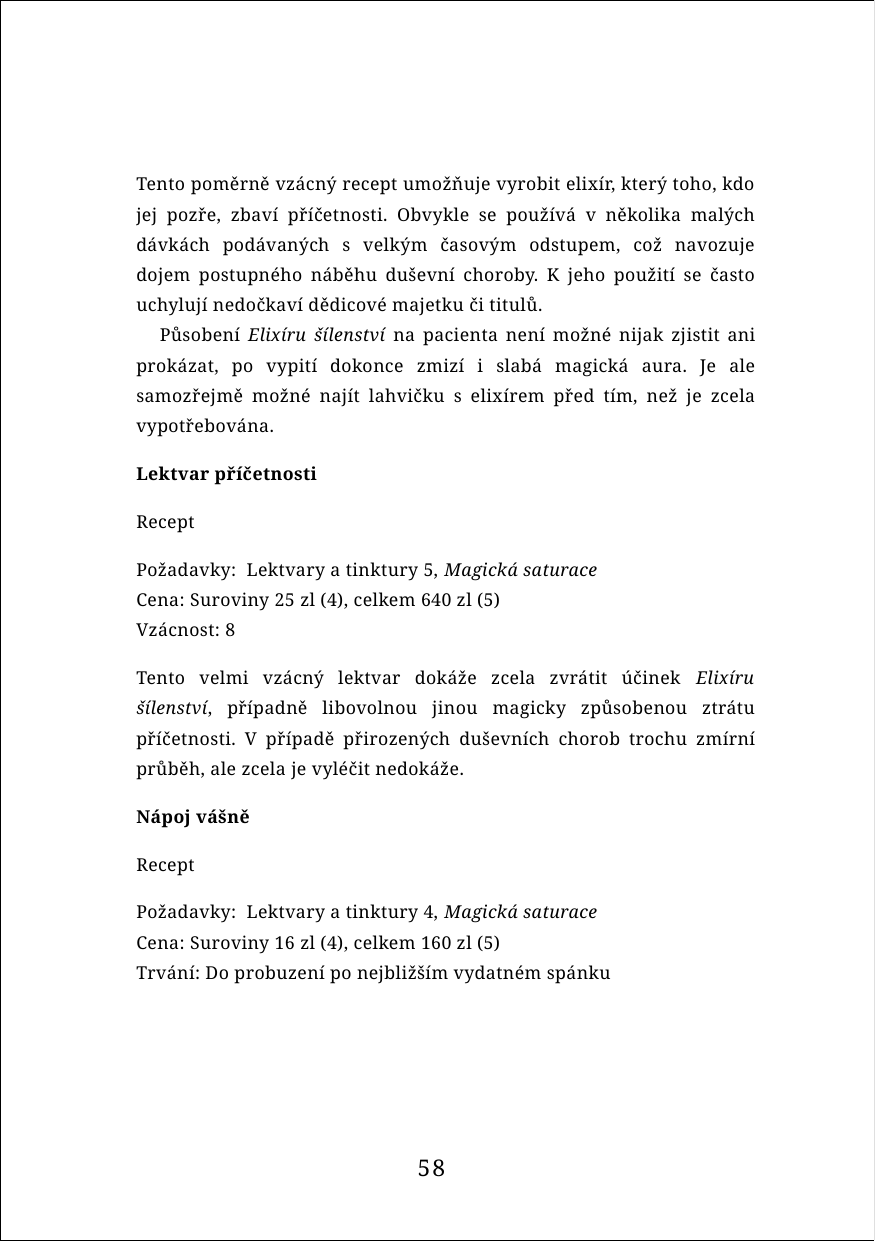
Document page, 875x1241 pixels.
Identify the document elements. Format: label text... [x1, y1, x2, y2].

text Tento poměrně vzácný recept umožňuje vyrobit elixír, který toho, kdo jej pozře, zbaví příčetnosti. Obvykle se používá v několika malých dávkách podávaných s velkým časovým odstupem, což navozuje dojem postupného náběhu duševní choroby. K jeho použití se často uchylují nedočkaví dědicové majetku či titulů. Působení Elixíru šílenství na pacienta není možné nijak zjistit ani prokázat, po vypití dokonce zmizí i slabá magická aura. Je ale samozřejmě možné najít lahvičku s elixírem před tím, než je zcela vypotřebována. [136, 172, 756, 438]
text Recept [136, 509, 756, 533]
text Recept [136, 852, 756, 876]
text Požadavky: Lektvary a tinktury 4, Magická saturace Cena: Suroviny 16 zl (4), celkem 160 zl (5) Trvání: Do probuzení po nejbližším vydatném spánku [136, 900, 756, 984]
text Nápoj vášně [136, 804, 756, 828]
text Požadavky: Lektvary a tinktury 5, Magická saturace Cena: Suroviny 25 zl (4), celkem 640 zl (5) Vzácnost: 8 [136, 557, 756, 642]
text Tento velmi vzácný lektvar dokáže zcela zvrátit účinek Elixíru šílenství, případně libovolnou jinou magicky způsobenou ztrátu příčetnosti. V případě přirozených duševních chorob trochu zmírní průběh, ale zcela je vyléčit nedokáže. [136, 666, 756, 780]
text Lektvar příčetnosti [136, 461, 756, 486]
